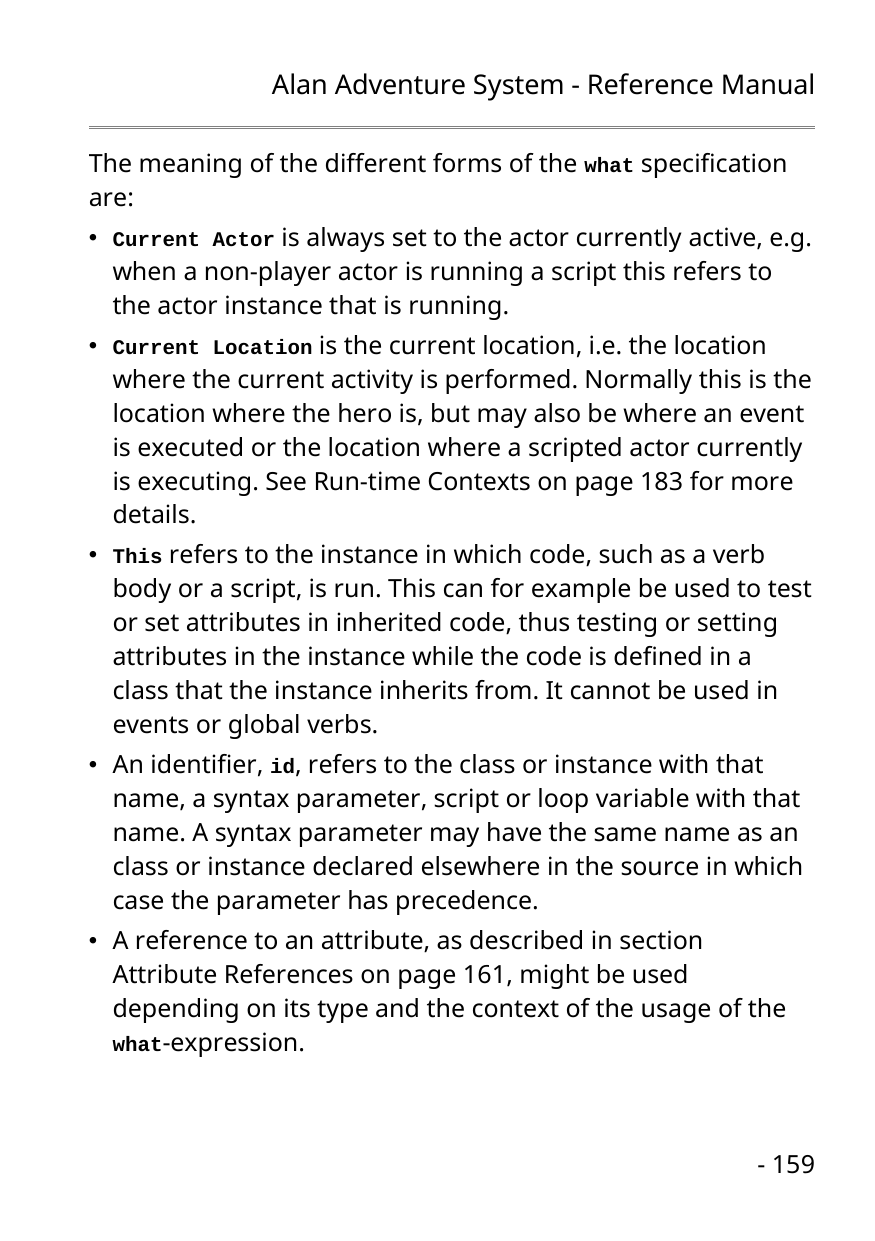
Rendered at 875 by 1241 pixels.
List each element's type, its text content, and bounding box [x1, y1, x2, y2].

list A reference to an attribute, as described in section Attribute References on page 123, might be used depending on its type and the context of the usage of the what-expression. [88, 923, 815, 1059]
list Current Actor is always set to the actor currently active, e.g. when a non-player actor is running a script this refers to the actor instance that is running. [88, 220, 815, 322]
list This refers to the instance in which code, such as a verb body or a script, is run. This can for example be used to test or set attributes in inherited code, thus testing or setting attributes in the instance while the code is defined in a class that the instance inherits from. It cannot be used in events or global verbs. [88, 537, 815, 741]
list Current Location is the current location, i.e. the location where the cur­rent activity is performed. Normally this is the location where the hero is, but may also be where an event is executed or the location where a scripted actor currently is executing. See Run-time Contexts on page 142 for more details. [88, 328, 815, 531]
list An identifier, id, refers to the class or instance with that name, a syntax parameter, script or loop variable with that name. A syntax parameter may have the same name as an class or instance declared elsewhere in the source in which case the parameter has precedence. [88, 747, 815, 917]
text The meaning of the different forms of the what specification are: [88, 146, 815, 213]
